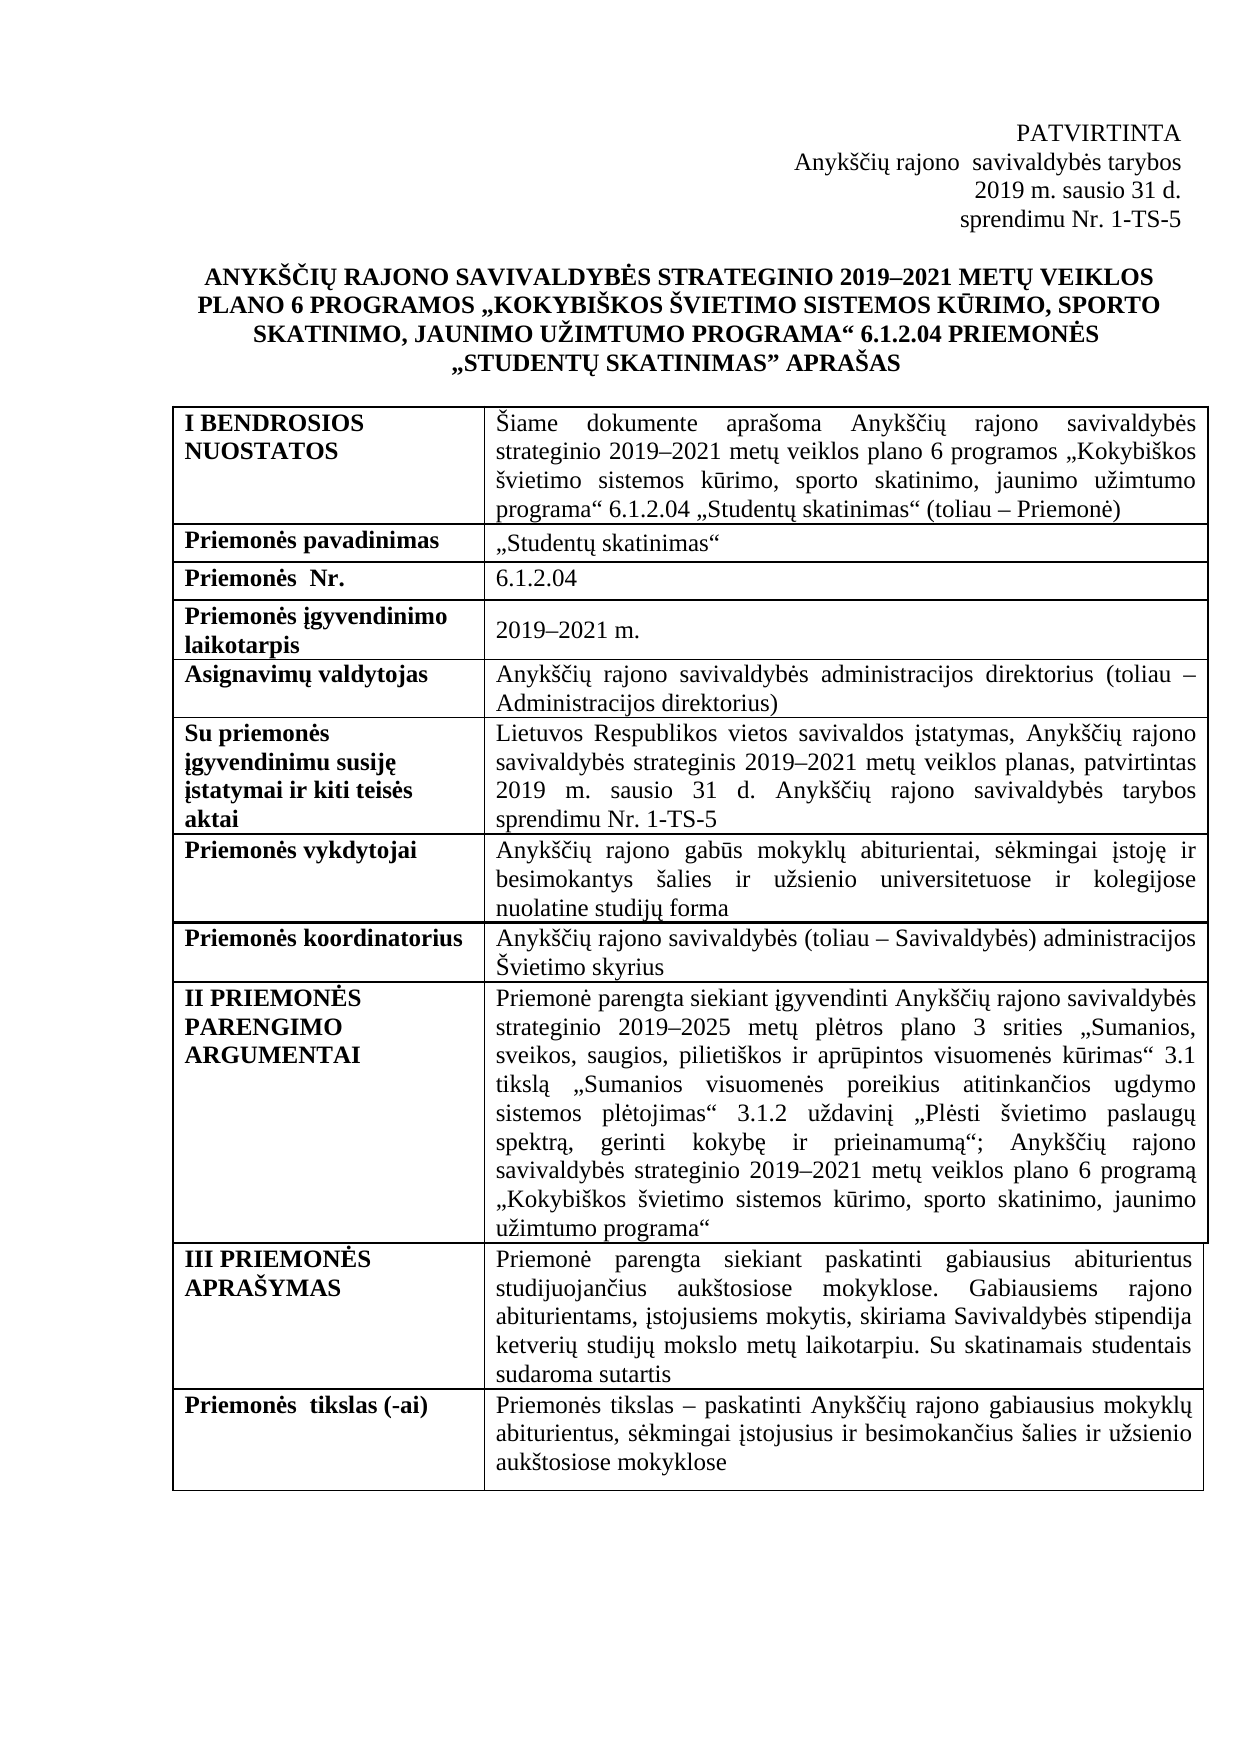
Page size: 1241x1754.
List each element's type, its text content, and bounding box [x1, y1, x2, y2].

table_cell Anykščių rajono savivaldybės (toliau – Savivaldybės) administracijos Švietimo skyrius [485, 924, 1207, 981]
table_cell III PRIEMONĖS APRAŠYMAS [174, 1244, 484, 1388]
text 2019 m. sausio 31 d. [177, 176, 1181, 204]
table_cell Priemonės Nr. [174, 563, 484, 599]
text PLANO 6 PROGRAMOS „KOKYBIŠKOS ŠVIETIMO SISTEMOS KŪRIMO, SPORTO SKATINIMO, JAUNIMO UŽIMTUMO PROGRAMA“ 6.1.2.04 PRIEMONĖS [177, 291, 1181, 348]
table_cell Asignavimų valdytojas [174, 660, 484, 717]
table_header Šiame dokumente aprašoma Anykščių rajono savivaldybės strateginio 2019–2021 metų veiklos plano 6 programos „Kokybiškos švietimo sistemos kūrimo, sporto skatinimo, jaunimo užimtumo programa“ 6.1.2.04 „Studentų skatinimas“ (toliau – Priemonė) [485, 408, 1207, 523]
table_cell Priemonė parengta siekiant įgyvendinti Anykščių rajono savivaldybės strateginio 2019–2025 metų plėtros plano 3 srities „Sumanios, sveikos, saugios, pilietiškos ir aprūpintos visuomenės kūrimas“ 3.1 tikslą „Sumanios visuomenės poreikius atitinkančios ugdymo sistemos plėtojimas“ 3.1.2 uždavinį „Plėsti švietimo paslaugų spektrą, gerinti kokybę ir prieinamumą“; Anykščių rajono savivaldybės strateginio 2019–2021 metų veiklos plano 6 programą „Kokybiškos švietimo sistemos kūrimo, sporto skatinimo, jaunimo užimtumo programa“ [485, 983, 1207, 1242]
table_cell Lietuvos Respublikos vietos savivaldos įstatymas, Anykščių rajono savivaldybės strateginis 2019–2021 metų veiklos planas, patvirtintas 2019 m. sausio 31 d. Anykščių rajono savivaldybės tarybos sprendimu Nr. 1-TS-5 [485, 718, 1207, 833]
table_cell Priemonė parengta siekiant paskatinti gabiausius abiturientus studijuojančius aukštosiose mokyklose. Gabiausiems rajono abiturientams, įstojusiems mokytis, skiriama Savivaldybės stipendija ketverių studijų mokslo metų laikotarpiu. Su skatinamais studentais sudaroma sutartis [485, 1244, 1203, 1388]
table_cell Anykščių rajono gabūs mokyklų abiturientai, sėkmingai įstoję ir besimokantys šalies ir užsienio universitetuose ir kolegijose nuolatine studijų forma [485, 835, 1207, 921]
text PATVIRTINTA [327, 118, 1181, 147]
table_cell „Studentų skatinimas“ [485, 525, 1207, 561]
table_cell Priemonės tikslas (-ai) [174, 1390, 484, 1490]
table_cell 2019–2021 m. [485, 601, 1207, 658]
table_cell II PRIEMONĖS PARENGIMO ARGUMENTAI [174, 983, 484, 1242]
text sprendimu Nr. 1-TS-5 [177, 204, 1181, 233]
table_header I BENDROSIOS NUOSTATOS [174, 408, 484, 523]
table_cell Su priemonės įgyvendinimu susiję įstatymai ir kiti teisės aktai [174, 718, 484, 833]
table_cell Priemonės pavadinimas [174, 525, 484, 561]
table_cell Priemonės tikslas – paskatinti Anykščių rajono gabiausius mokyklų abiturientus, sėkmingai įstojusius ir besimokančius šalies ir užsienio aukštosiose mokyklose [485, 1390, 1203, 1490]
table_cell 6.1.2.04 [485, 563, 1207, 599]
table_cell Priemonės vykdytojai [174, 835, 484, 921]
table_cell Priemonės koordinatorius [174, 924, 484, 981]
table_cell Anykščių rajono savivaldybės administracijos direktorius (toliau – Administracijos direktorius) [485, 660, 1207, 717]
text Anykščių rajono savivaldybės tarybos [327, 147, 1181, 176]
table_cell [1204, 1244, 1208, 1388]
table_cell [1204, 1388, 1208, 1490]
table_cell Priemonės įgyvendinimo laikotarpis [174, 601, 484, 658]
text ANYKŠČIŲ RAJONO SAVIVALDYBĖS STRATEGINIO 2019–2021 METŲ VEIKLOS [177, 262, 1181, 291]
text „STUDENTŲ SKATINIMAS” APRAŠAS [177, 348, 1181, 377]
